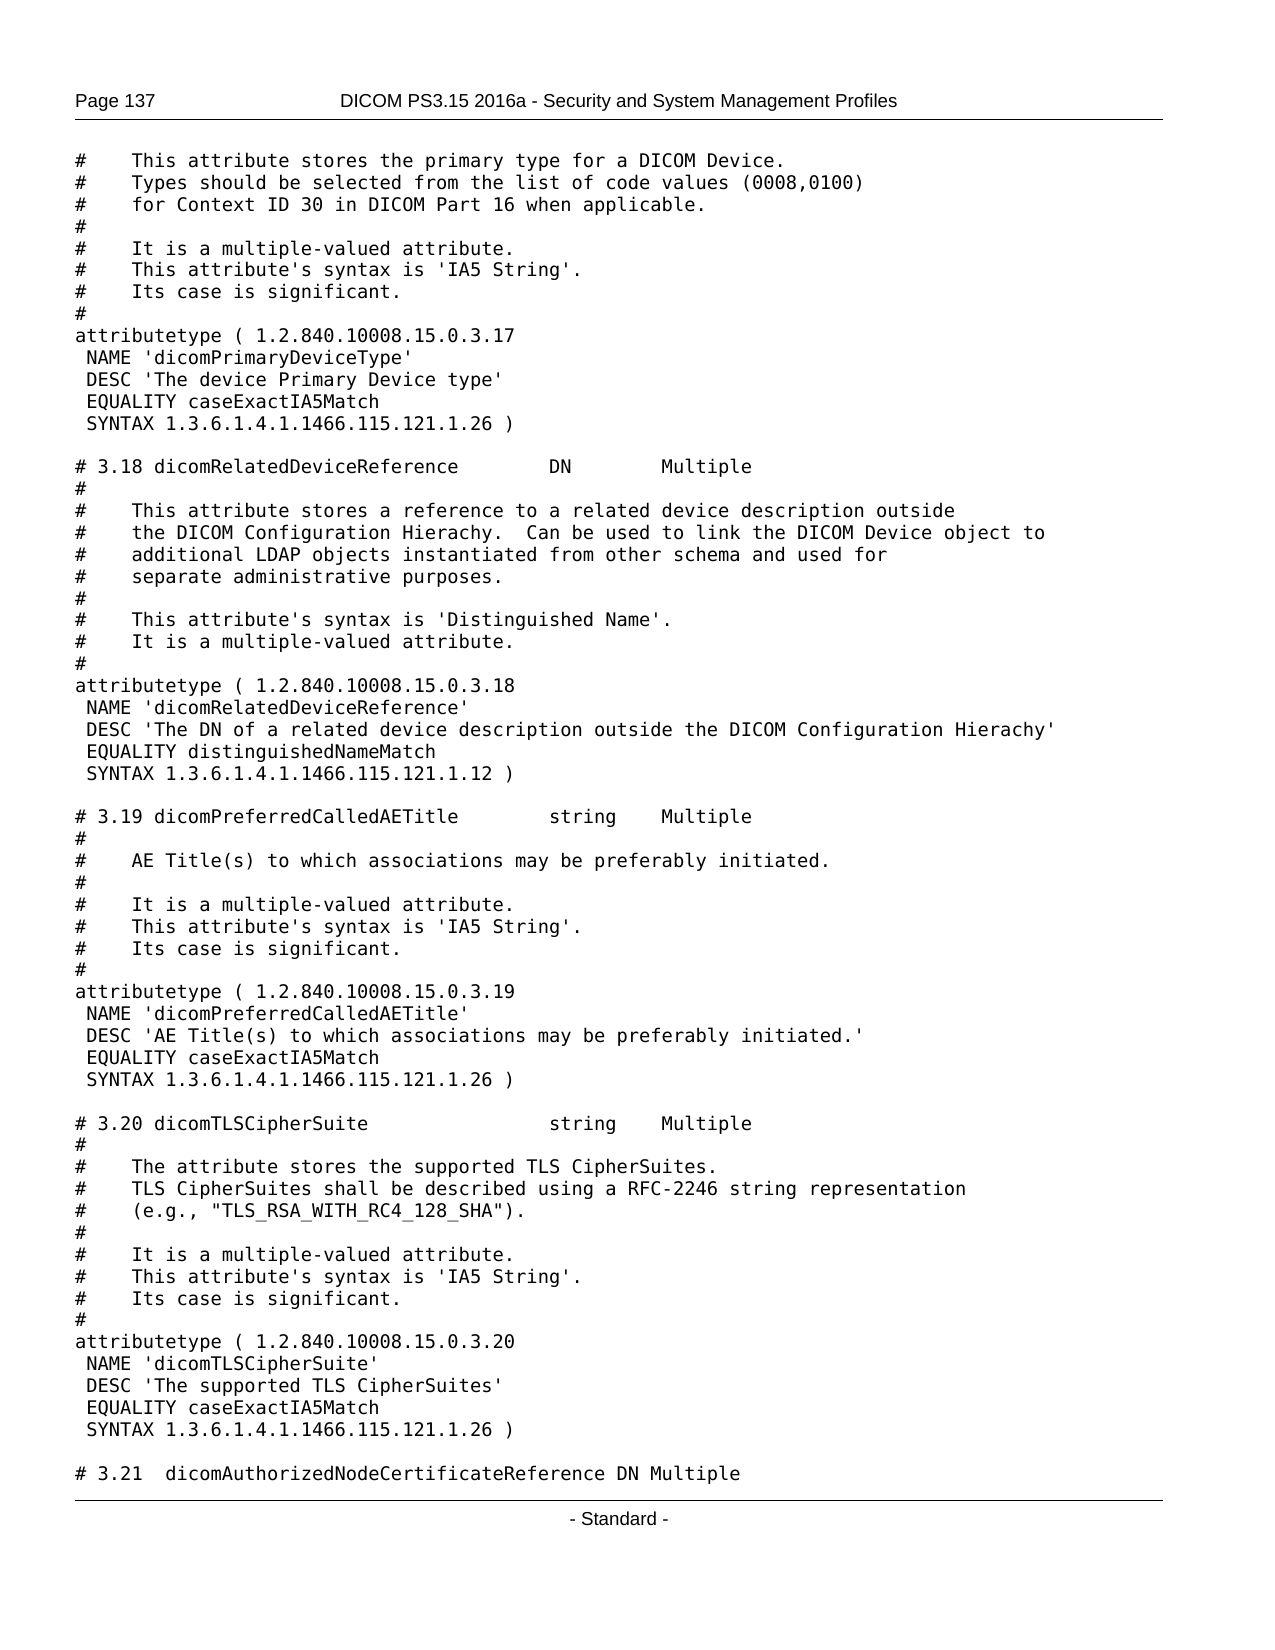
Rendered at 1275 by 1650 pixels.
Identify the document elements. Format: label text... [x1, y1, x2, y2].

text # This attribute stores the primary type for a DICOM Device. # Types should be selected from the list of code values (0008,0100) # for Context ID 30 in DICOM Part 16 when applicable. # # It is a multiple-valued attribute. # This attribute's syntax is 'IA5 String'. # Its case is significant. # attributetype ( 1.2.840.10008.15.0.3.17 NAME 'dicomPrimaryDeviceType' DESC 'The device Primary Device type' EQUALITY caseExactIA5Match SYNTAX 1.3.6.1.4.1.1466.115.121.1.26 ) # 3.18 dicomRelatedDeviceReference DN Multiple # # This attribute stores a reference to a related device description outside # the DICOM Configuration Hierachy. Can be used to link the DICOM Device object to # additional LDAP objects instantiated from other schema and used for # separate administrative purposes. # # This attribute's syntax is 'Distinguished Name'. # It is a multiple-valued attribute. # attributetype ( 1.2.840.10008.15.0.3.18 NAME 'dicomRelatedDeviceReference' DESC 'The DN of a related device description outside the DICOM Configuration Hierachy' EQUALITY distinguishedNameMatch SYNTAX 1.3.6.1.4.1.1466.115.121.1.12 ) # 3.19 dicomPreferredCalledAETitle string Multiple # # AE Title(s) to which associations may be preferably initiated. # # It is a multiple-valued attribute. # This attribute's syntax is 'IA5 String'. # Its case is significant. # attributetype ( 1.2.840.10008.15.0.3.19 NAME 'dicomPreferredCalledAETitle' DESC 'AE Title(s) to which associations may be preferably initiated.' EQUALITY caseExactIA5Match SYNTAX 1.3.6.1.4.1.1466.115.121.1.26 ) # 3.20 dicomTLSCipherSuite string Multiple # # The attribute stores the supported TLS CipherSuites. # TLS CipherSuites shall be described using a RFC-2246 string representation # (e.g., "TLS_RSA_WITH_RC4_128_SHA"). # # It is a multiple-valued attribute. # This attribute's syntax is 'IA5 String'. # Its case is significant. # attributetype ( 1.2.840.10008.15.0.3.20 NAME 'dicomTLSCipherSuite' DESC 'The supported TLS CipherSuites' EQUALITY caseExactIA5Match SYNTAX 1.3.6.1.4.1.1466.115.121.1.26 ) # 3.21 dicomAuthorizedNodeCertificateReference DN Multiple [75, 150, 1162, 1484]
